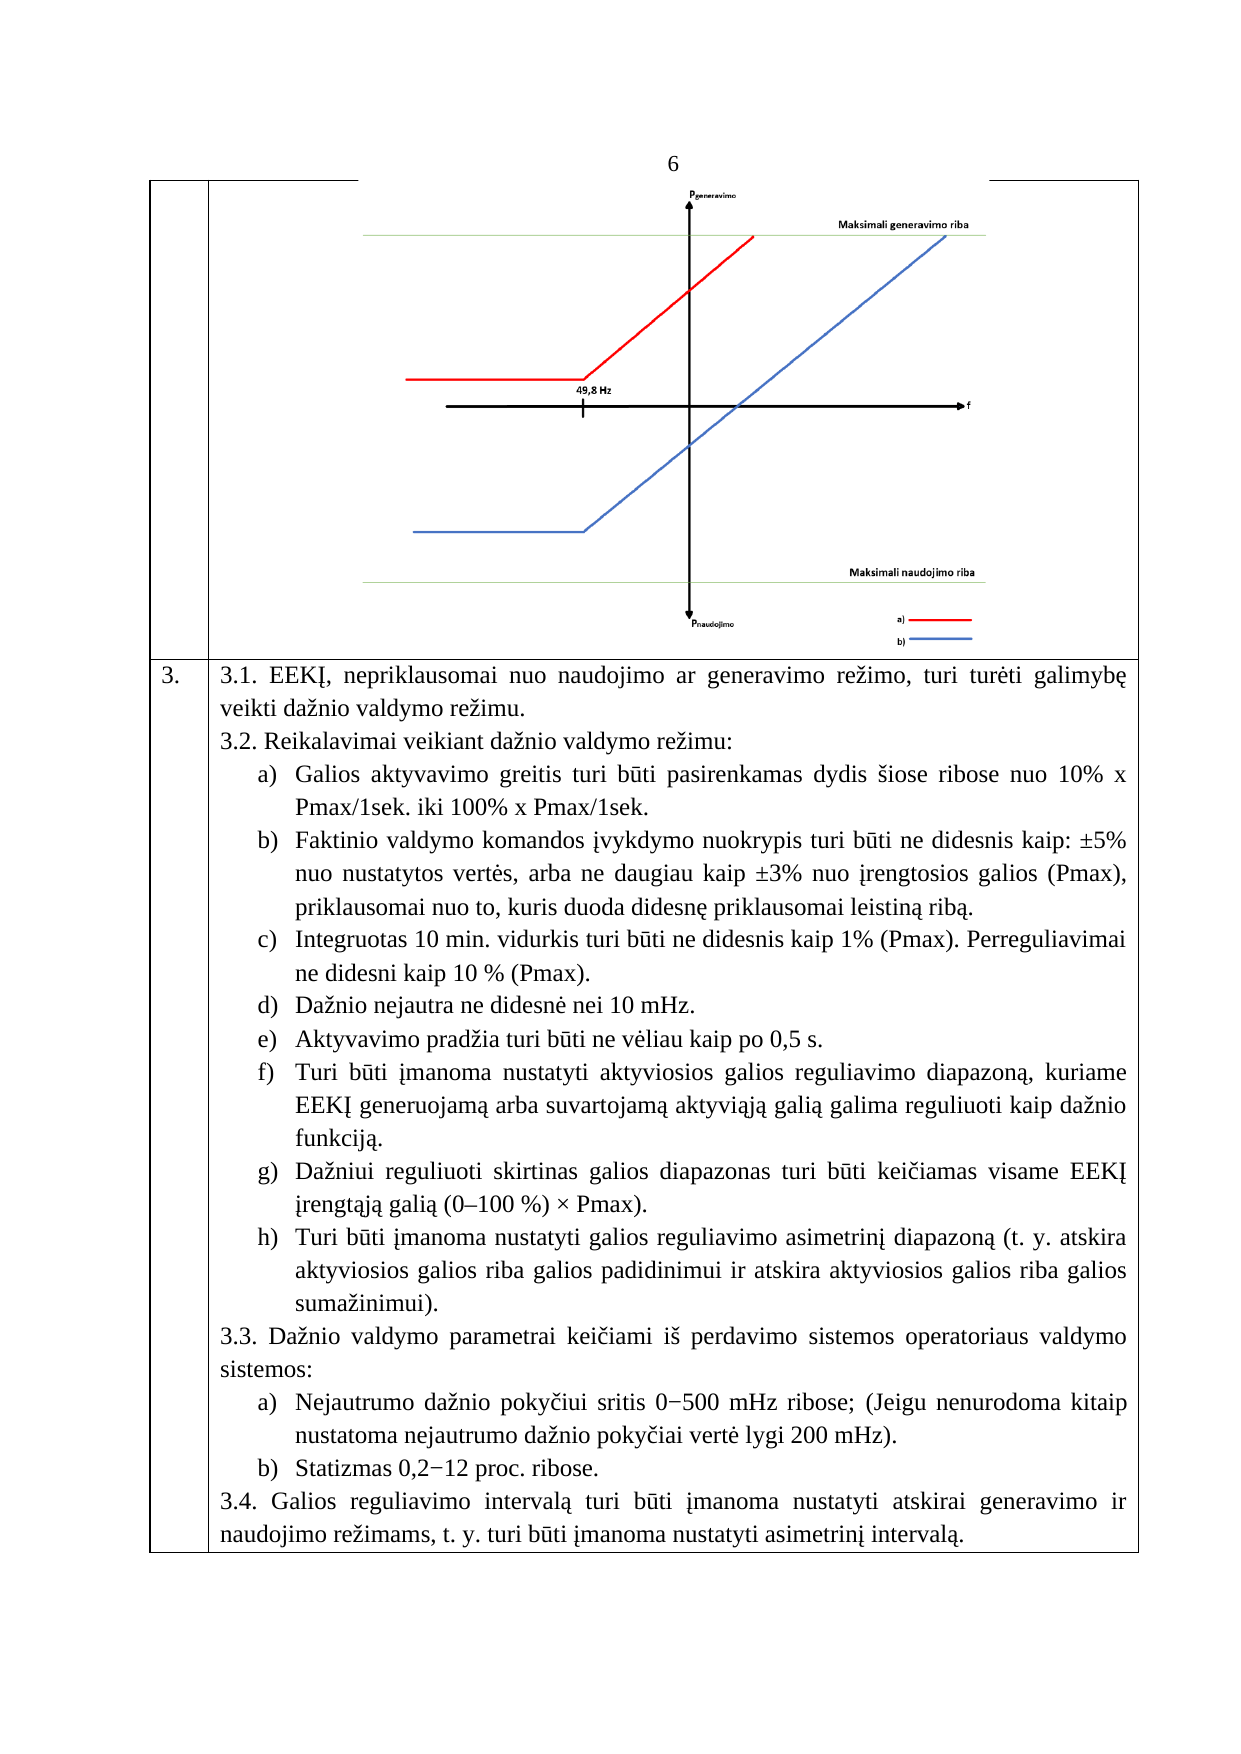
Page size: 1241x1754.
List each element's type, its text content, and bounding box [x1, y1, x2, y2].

table_cell [151, 181, 208, 659]
table_cell [209, 181, 1138, 659]
table_cell 3.1. EEKĮ, nepriklausomai nuo naudojimo ar generavimo režimo, turi turėti galimybę veikti dažnio valdymo režimu. 3.2. Reikalavimai veikiant dažnio valdymo režimu: a) Galios aktyvavimo greitis turi būti pasirenkamas dydis šiose ribose nuo 10% x Pmax/1sek. iki 100% x Pmax/1sek. b) Faktinio valdymo komandos įvykdymo nuokrypis turi būti ne didesnis kaip: ±5% nuo nustatytos vertės, arba ne daugiau kaip ±3% nuo įrengtosios galios (Pmax), priklausomai nuo to, kuris duoda didesnę priklausomai leistiną ribą. c) Integruotas 10 min. vidurkis turi būti ne didesnis kaip 1% (Pmax). Perreguliavimai ne didesni kaip 10 % (Pmax). d) Dažnio nejautra ne didesnė nei 10 mHz. e) Aktyvavimo pradžia turi būti ne vėliau kaip po 0,5 s. f) Turi būti įmanoma nustatyti aktyviosios galios reguliavimo diapazoną, kuriame EEKĮ generuojamą arba suvartojamą aktyviąją galią galima reguliuoti kaip dažnio funkciją. g) Dažniui reguliuoti skirtinas galios diapazonas turi būti keičiamas visame EEKĮ įrengtąją galią (0‒100 %) × Pmax). h) Turi būti įmanoma nustatyti galios reguliavimo asimetrinį diapazoną (t. y. atskira aktyviosios galios riba galios padidinimui ir atskira aktyviosios galios riba galios sumažinimui). 3.3. Dažnio valdymo parametrai keičiami iš perdavimo sistemos operatoriaus valdymo sistemos: a) Nejautrumo dažnio pokyčiui sritis 0−500 mHz ribose; (Jeigu nenurodoma kitaip nustatoma nejautrumo dažnio pokyčiai vertė lygi 200 mHz). b) Statizmas 0,2−12 proc. ribose. 3.4. Galios reguliavimo intervalą turi būti įmanoma nustatyti atskirai generavimo ir naudojimo režimams, t. y. turi būti įmanoma nustatyti asimetrinį intervalą. [209, 660, 1138, 1552]
table_cell 3. [151, 660, 208, 1552]
